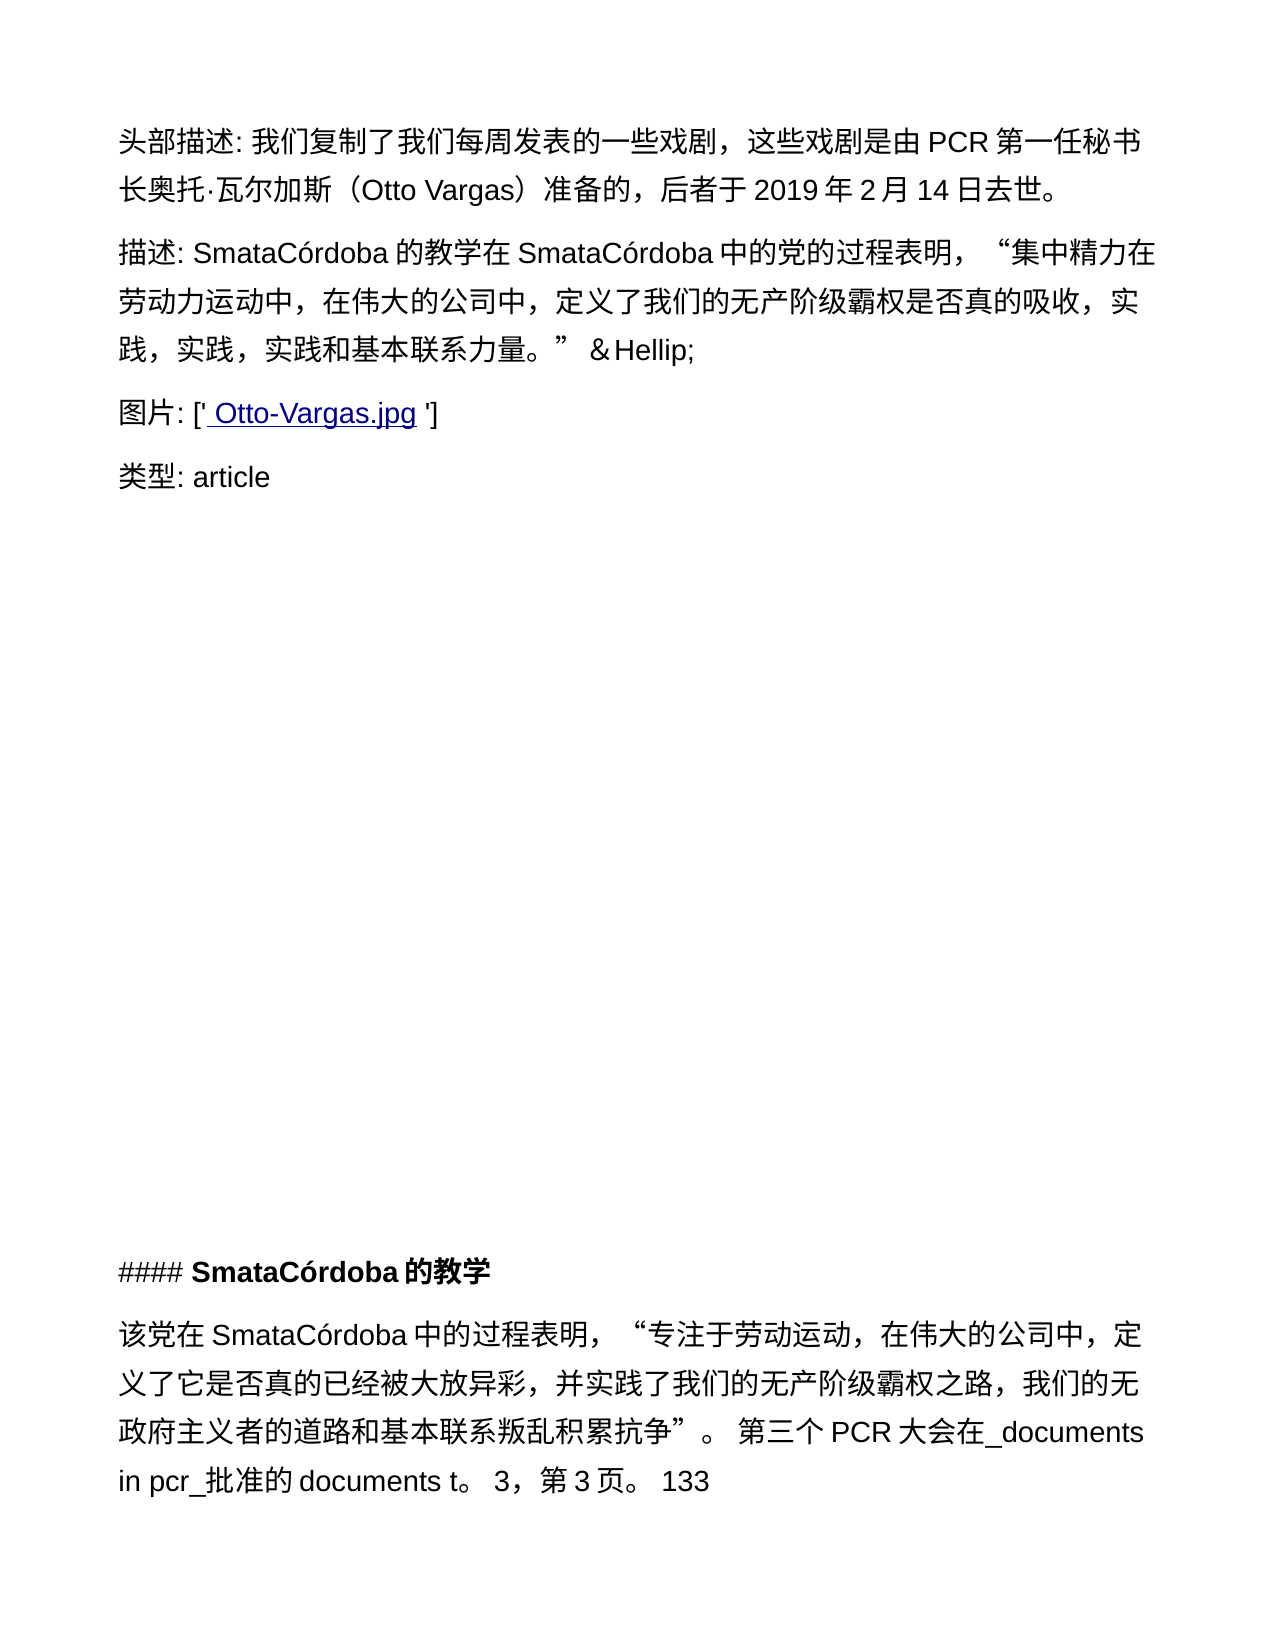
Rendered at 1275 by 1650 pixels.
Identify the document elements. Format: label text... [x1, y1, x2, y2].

text 头部描述: 我们复制了我们每周发表的一些戏剧，这些戏剧是由PCR第一任秘书长奥托·瓦尔加斯（Otto Vargas）准备的，后者于2019年2月14日去世。 [118, 118, 1157, 209]
text 描述: SmataCórdoba的教学在SmataCórdoba中的党的过程表明，“集中精力在劳动力运动中，在伟大的公司中，定义了我们的无产阶级霸权是否真的吸收，实践，实践，实践和基本联系力量。”＆Hellip; [118, 230, 1157, 369]
text 该党在SmataCórdoba中的过程表明，“专注于劳动运动，在伟大的公司中，定义了它是否真的已经被大放异彩，并实践了我们的无产阶级霸权之路，我们的无政府主义者的道路和基本联系叛乱积累抗争”。 第三个PCR大会在_documents in pcr_批准的documents t。 3，第3页。 133 [118, 1312, 1157, 1499]
text 图片: [' Otto-Vargas.jpg '] [118, 390, 1157, 432]
text 类型: article [118, 453, 1157, 495]
text #### SmataCórdoba的教学 [118, 516, 1157, 1291]
